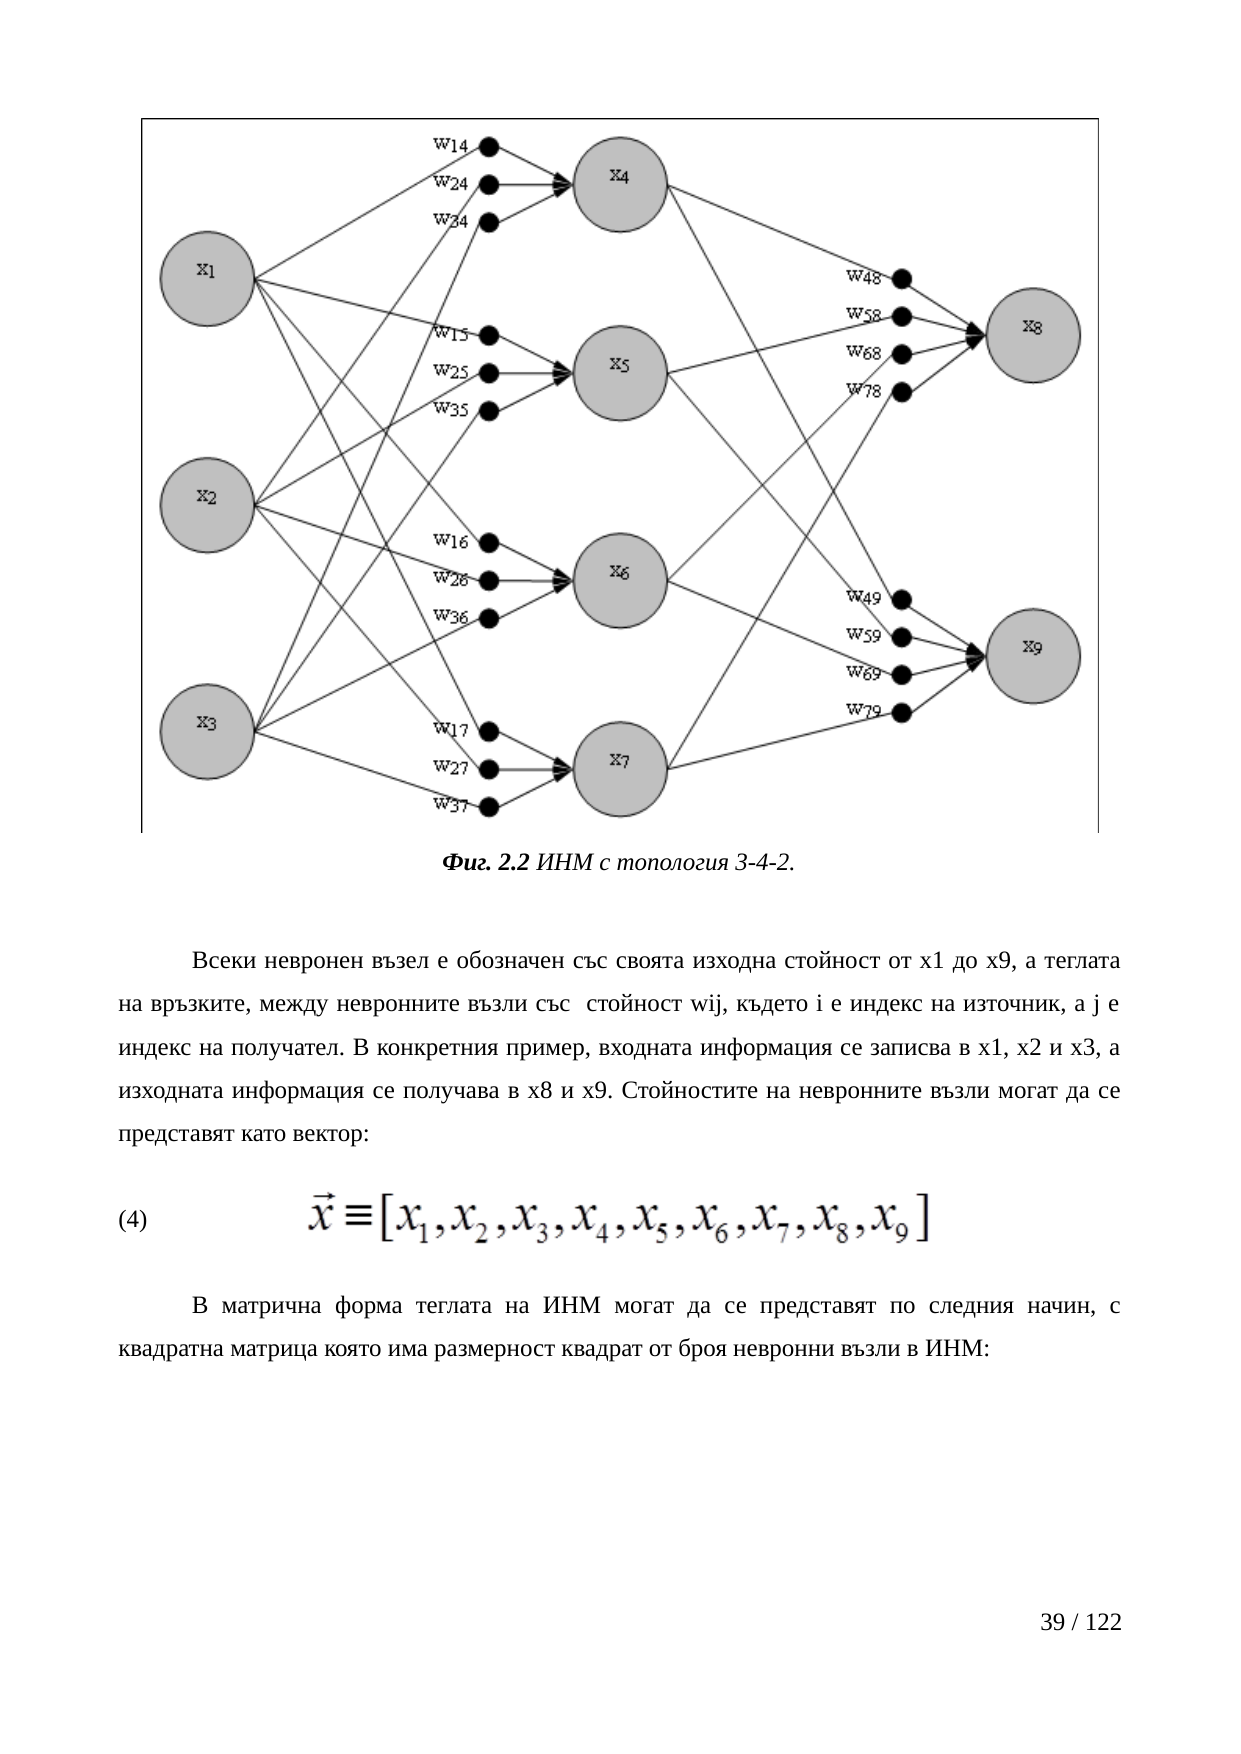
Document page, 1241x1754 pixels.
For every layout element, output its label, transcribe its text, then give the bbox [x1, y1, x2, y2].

text (4) [118, 1204, 302, 1233]
text Всеки невронен възел е обозначен със своята изходна стойност от x1 до x9, а теглата на връзките, между невронните възли със стойност wij, където i е индекс на източник, а j е индекс на получател. В конкретния пример, входната информация се записва в x1, x2 и x3, а изходната информация се получава в x8 и x9. Стойностите на невронните възли могат да се представят като вектор: [118, 945, 1122, 1147]
text [938, 1204, 1122, 1233]
text Фиг. 2.2 ИНМ с топология 3-4-2. [118, 118, 1122, 875]
text В матрична форма теглата на ИНМ могат да се представят по следния начин, с квадратна матрица която има размерност квадрат от броя невронни възли в ИНМ: [118, 1290, 1122, 1362]
